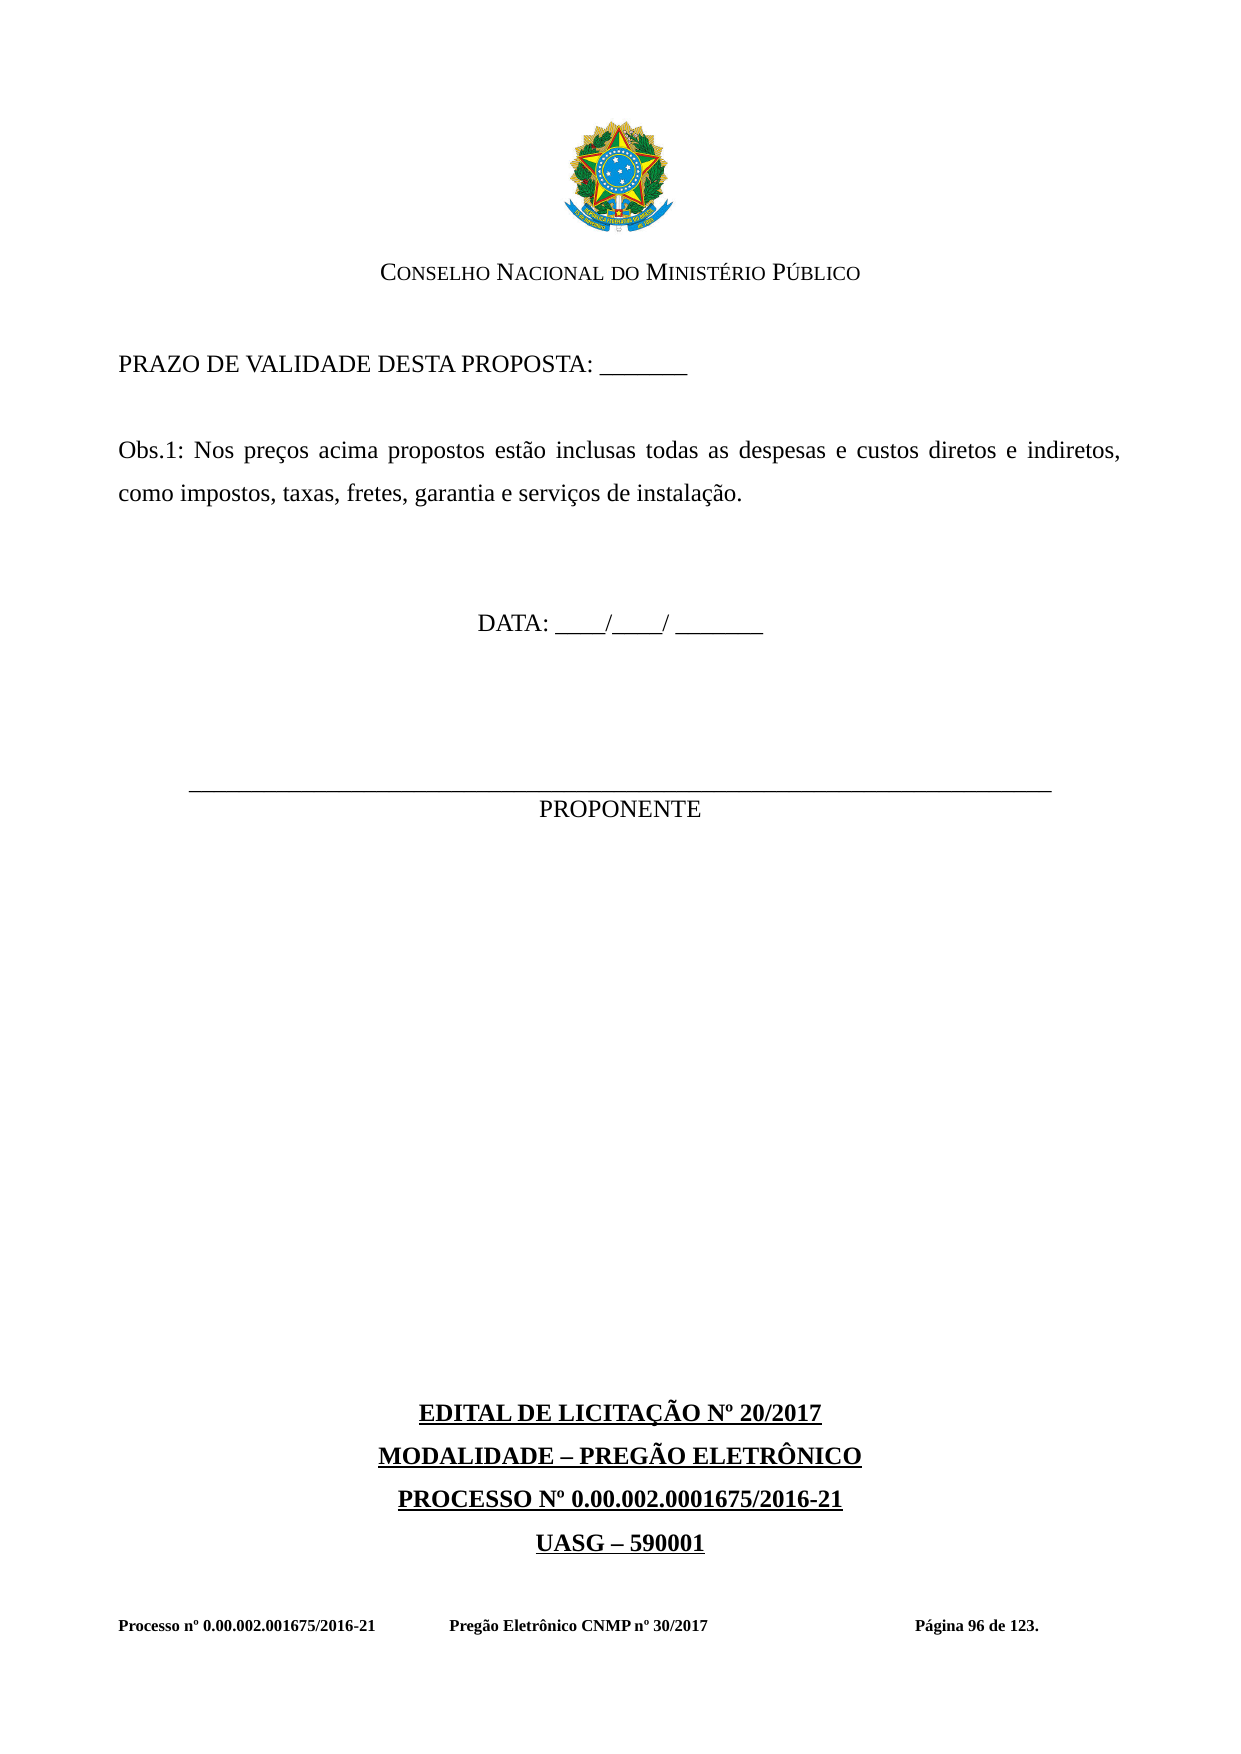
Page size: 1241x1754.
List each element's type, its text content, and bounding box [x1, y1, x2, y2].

text PROCESSO Nº 0.00.002.0001675/2016-21 [118, 1484, 1122, 1513]
text UASG – 590001 [118, 1528, 1122, 1556]
text MODALIDADE – PREGÃO ELETRÔNICO [118, 1441, 1122, 1470]
text _____________________________________________________________________ [118, 766, 1122, 794]
text EDITAL DE LICITAÇÃO Nº 20/2017 [118, 1398, 1122, 1427]
text DATA: ____/____/ _______ [118, 608, 1122, 636]
text PRAZO DE VALIDADE DESTA PROPOSTA: _______ [118, 349, 1122, 378]
text PROPONENTE [118, 794, 1122, 823]
text Obs.1: Nos preços acima propostos estão inclusas todas as despesas e custos diretos e indiretos, como impostos, taxas, fretes, garantia e serviços de instalação. [118, 435, 1122, 507]
